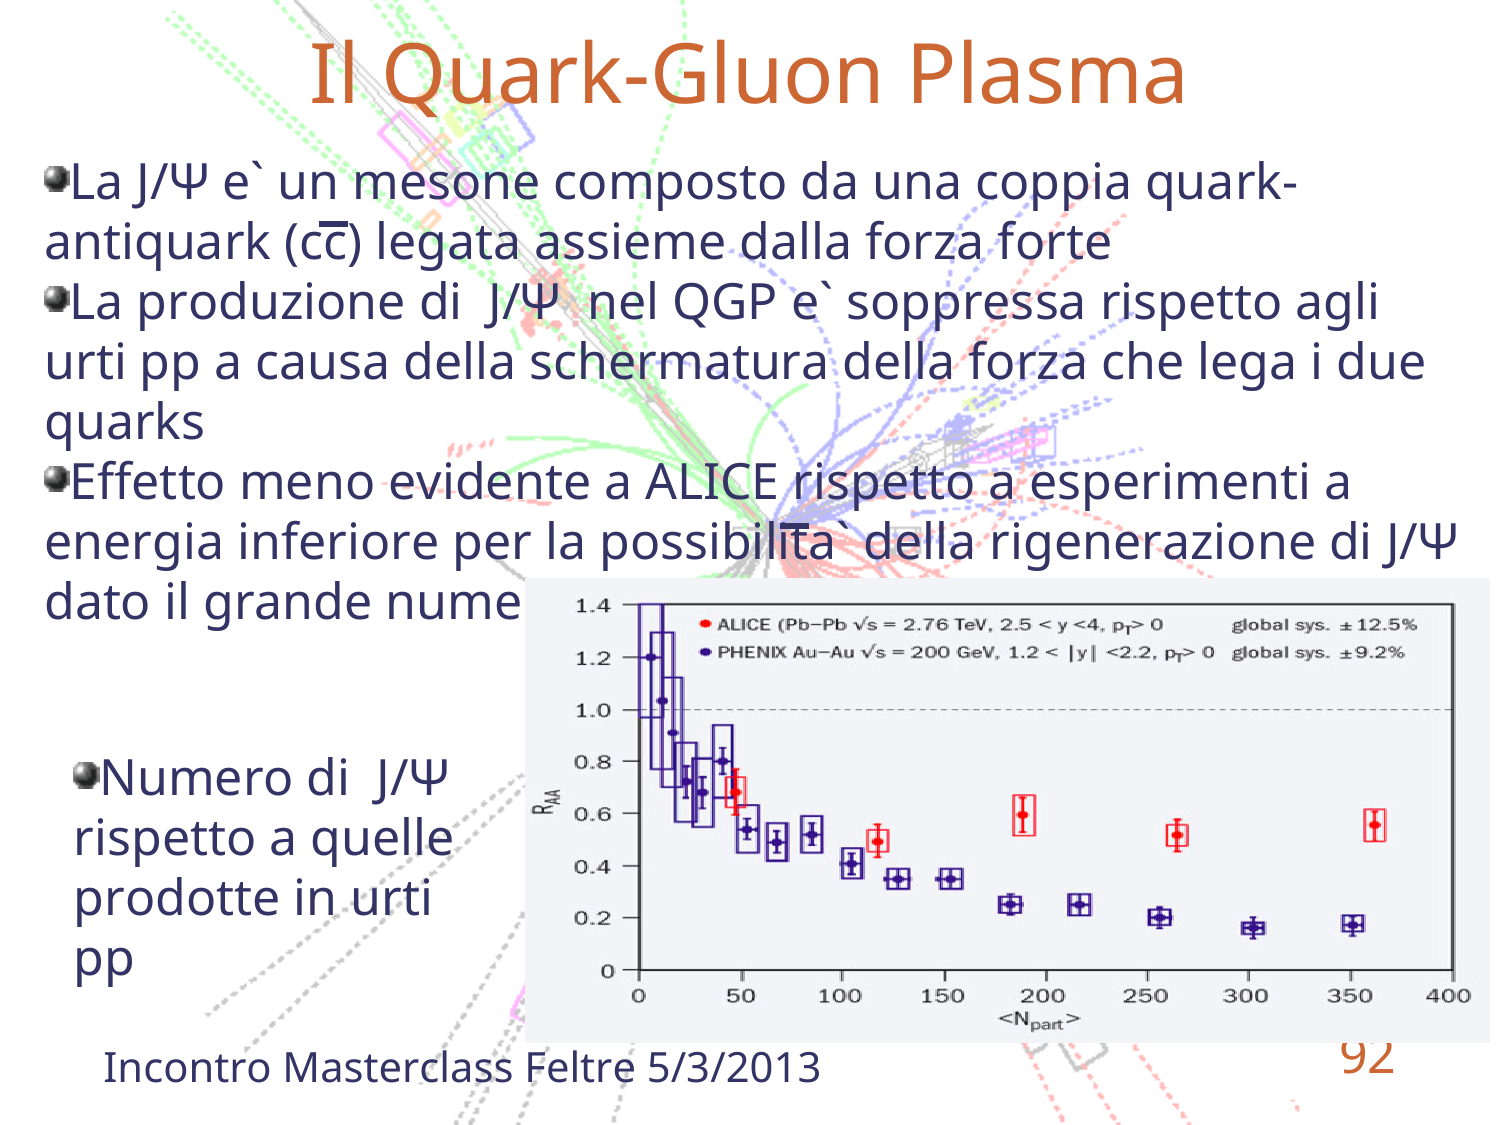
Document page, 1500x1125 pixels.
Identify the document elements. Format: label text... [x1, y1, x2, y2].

title Il Quark-Gluon Plasma [37, 9, 1463, 135]
text_box La J/Ψ e` un mesone composto da una coppia quark-antiquark (cc) legata assieme dalla forza forte La produzione di J/Ψ nel QGP e` soppressa rispetto agli urti pp a causa della schermatura della forza che lega i due quarks Effetto meno evidente a ALICE rispetto a esperimenti a energia inferiore per la possibilita` della rigenerazione di J/Ψ dato il grande numero di coppie cc prodotte [29, 141, 1477, 697]
text_box Numero di J/Ψ rispetto a quelle prodotte in urti pp [59, 738, 502, 934]
picture [0, 0, 1500, 1125]
